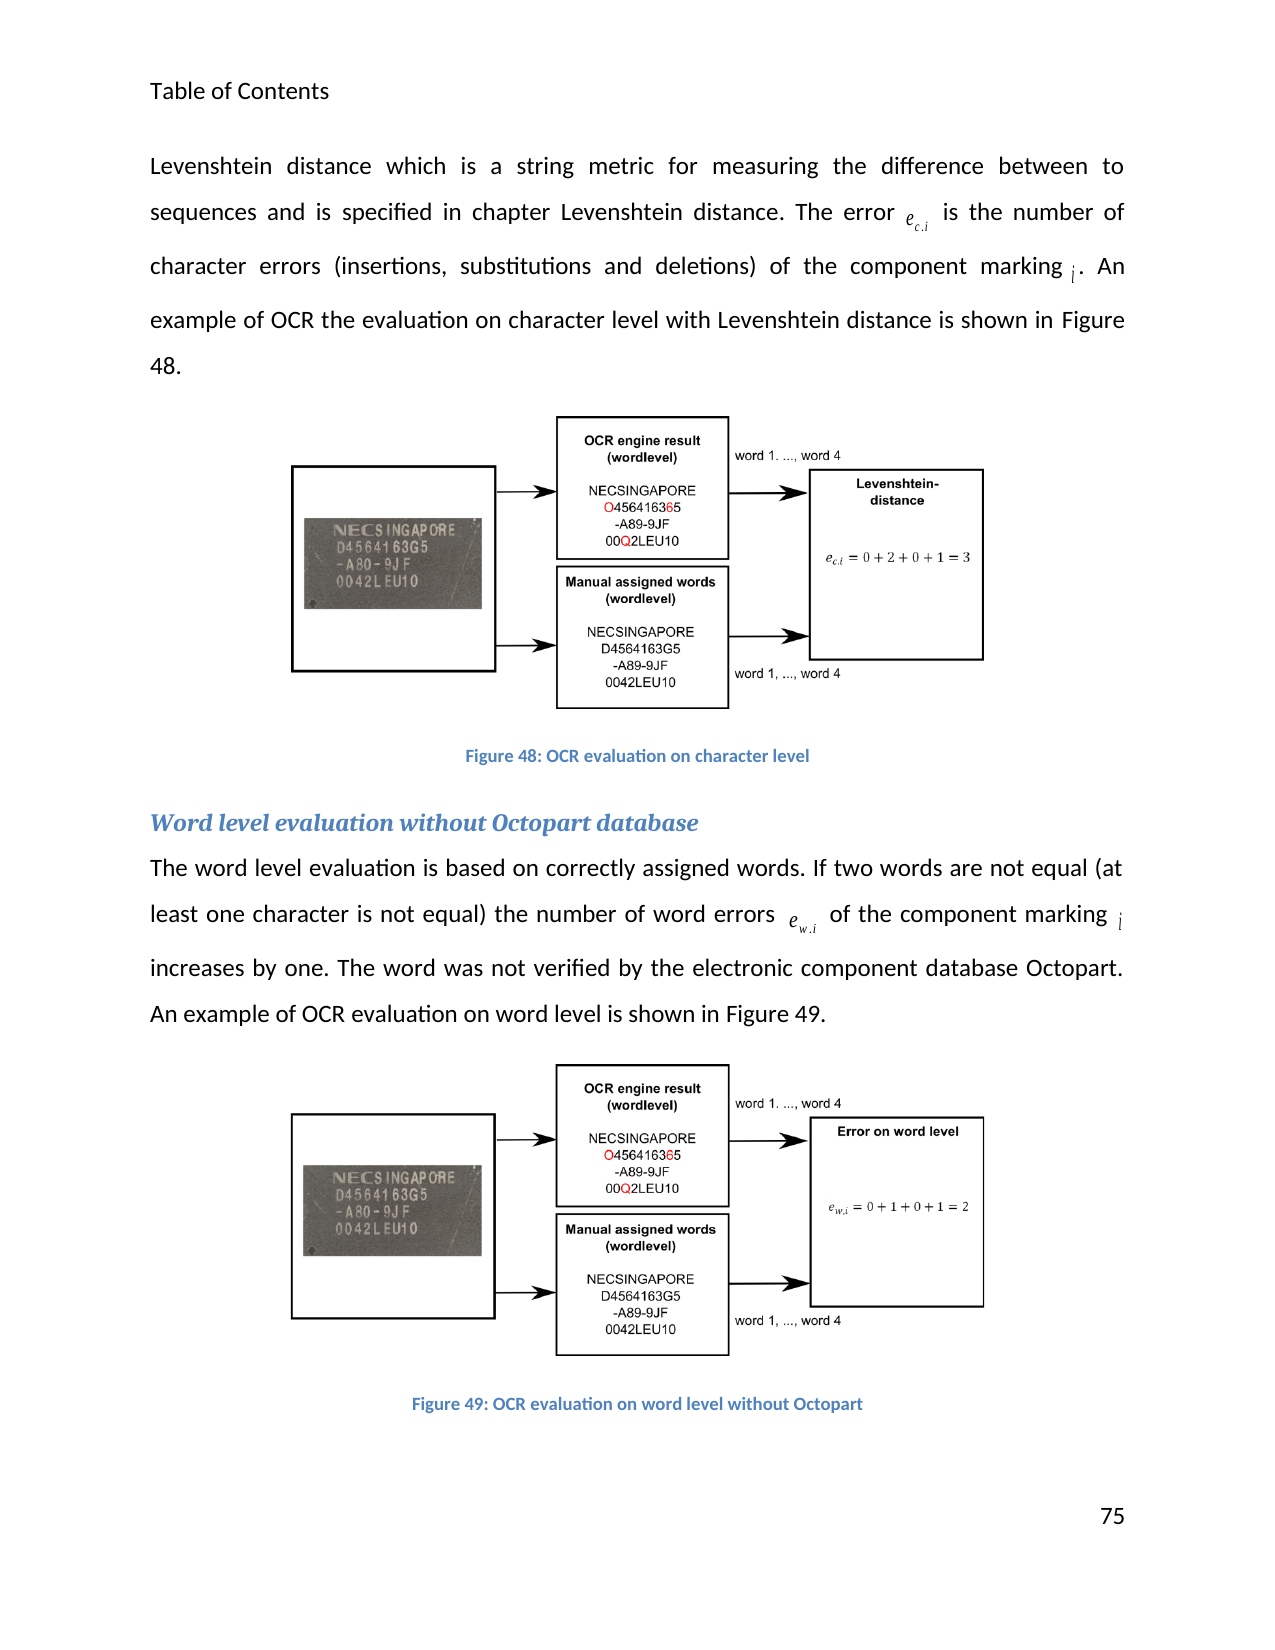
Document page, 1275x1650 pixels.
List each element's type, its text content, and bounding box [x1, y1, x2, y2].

picture [291, 416, 984, 709]
text Figure 48: OCR evaluation on character level [150, 744, 1125, 767]
text Levenshtein distance which is a string metric for measuring the difference between to sequences and is specified in chapter Levenshtein distance. The error is the number of character errors (insertions, substitutions and deletions) of the component marking. An example of OCR the evaluation on character level with Levenshtein distance is shown in Figure 48. [150, 150, 1125, 381]
text The word level evaluation is based on correctly assigned words. If two words are not equal (at least one character is not equal) the number of word errors of the component marking increases by one. The word was not verified by the electronic component database Octopart. An example of OCR evaluation on word level is shown in Figure 49. [150, 852, 1125, 1028]
subtitle Word level evaluation without Octopart database [150, 809, 1125, 838]
text Figure 49: OCR evaluation on word level without Octopart [150, 1392, 1125, 1415]
picture [290, 1064, 985, 1356]
